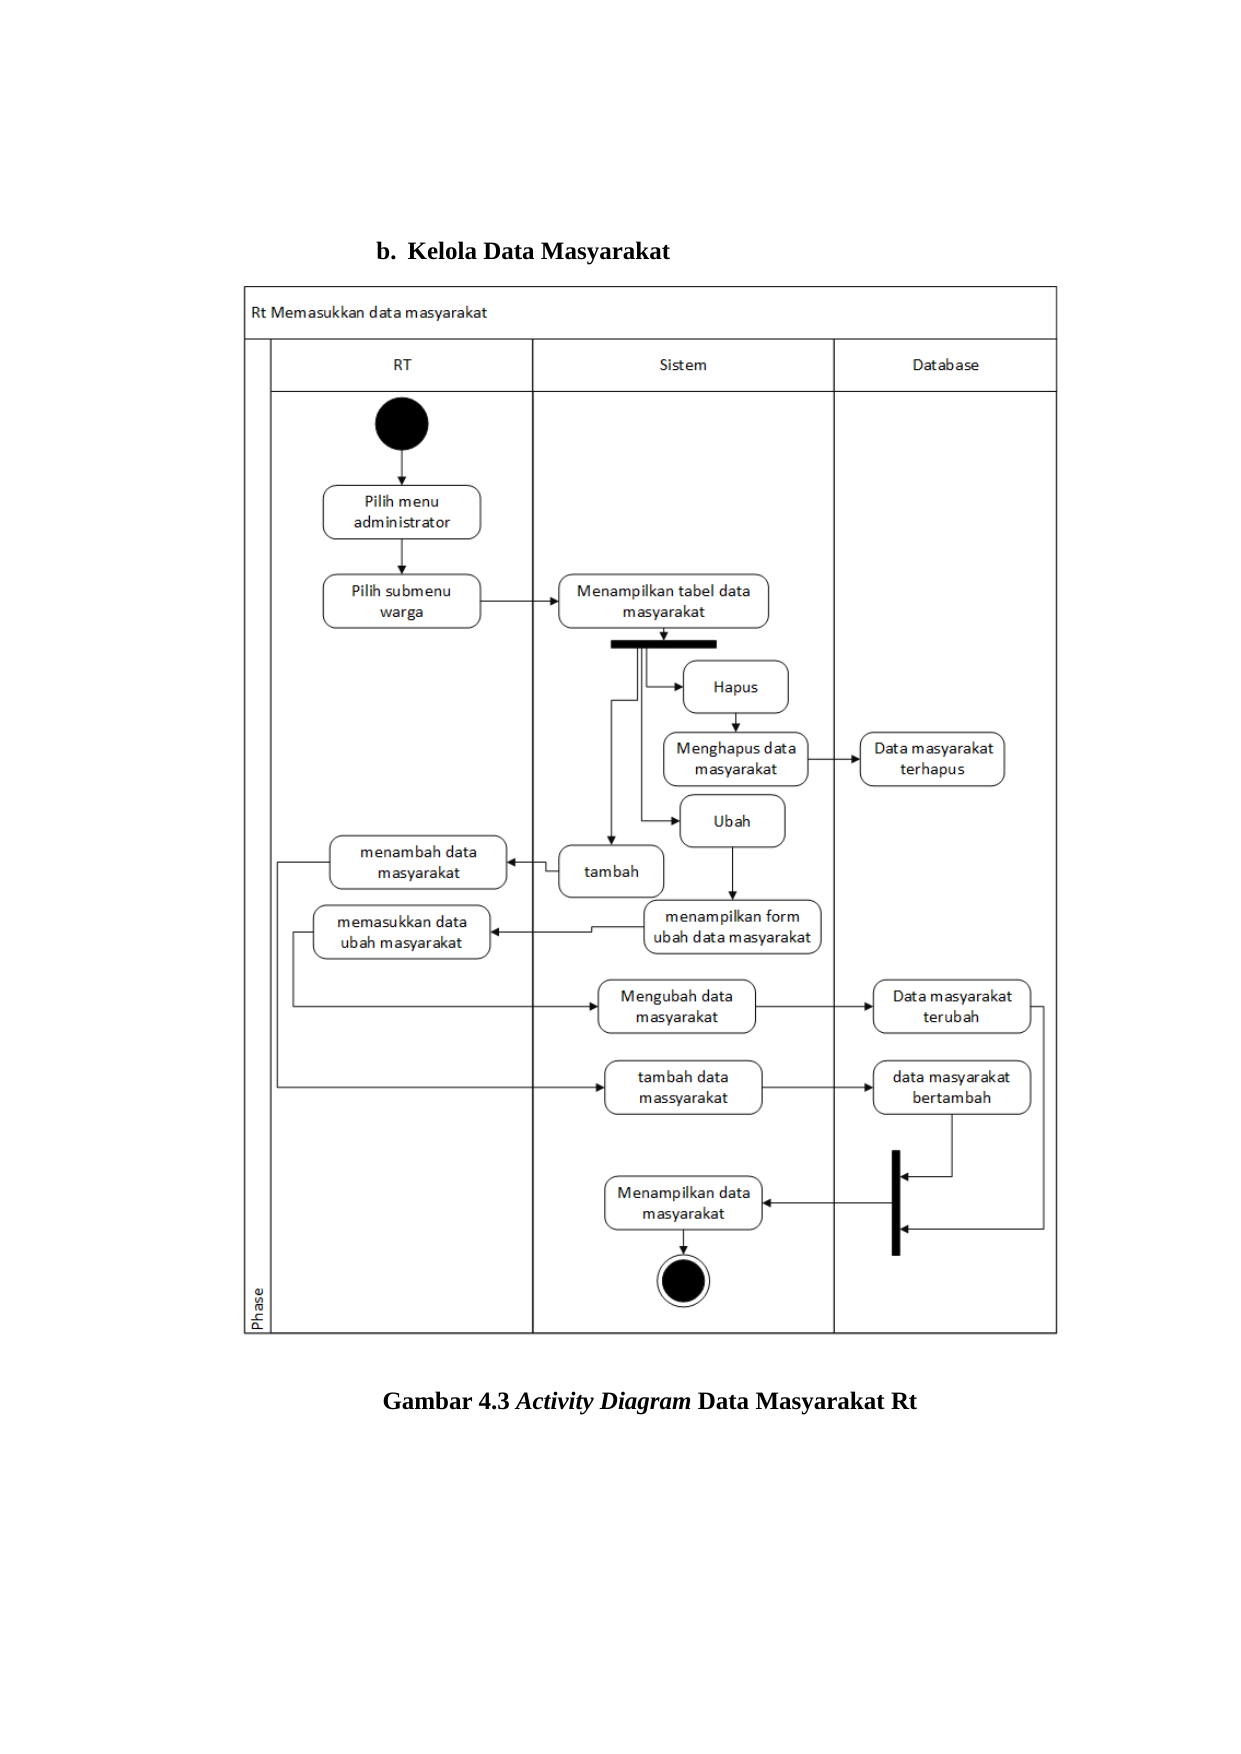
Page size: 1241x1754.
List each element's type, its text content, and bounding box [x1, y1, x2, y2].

text Gambar 4.3 Activity Diagram Data Masyarakat Rt [236, 1386, 1063, 1415]
table_header [236, 279, 1063, 1374]
list Kelola Data Masyarakat [311, 236, 1063, 265]
picture [242, 285, 1058, 1340]
